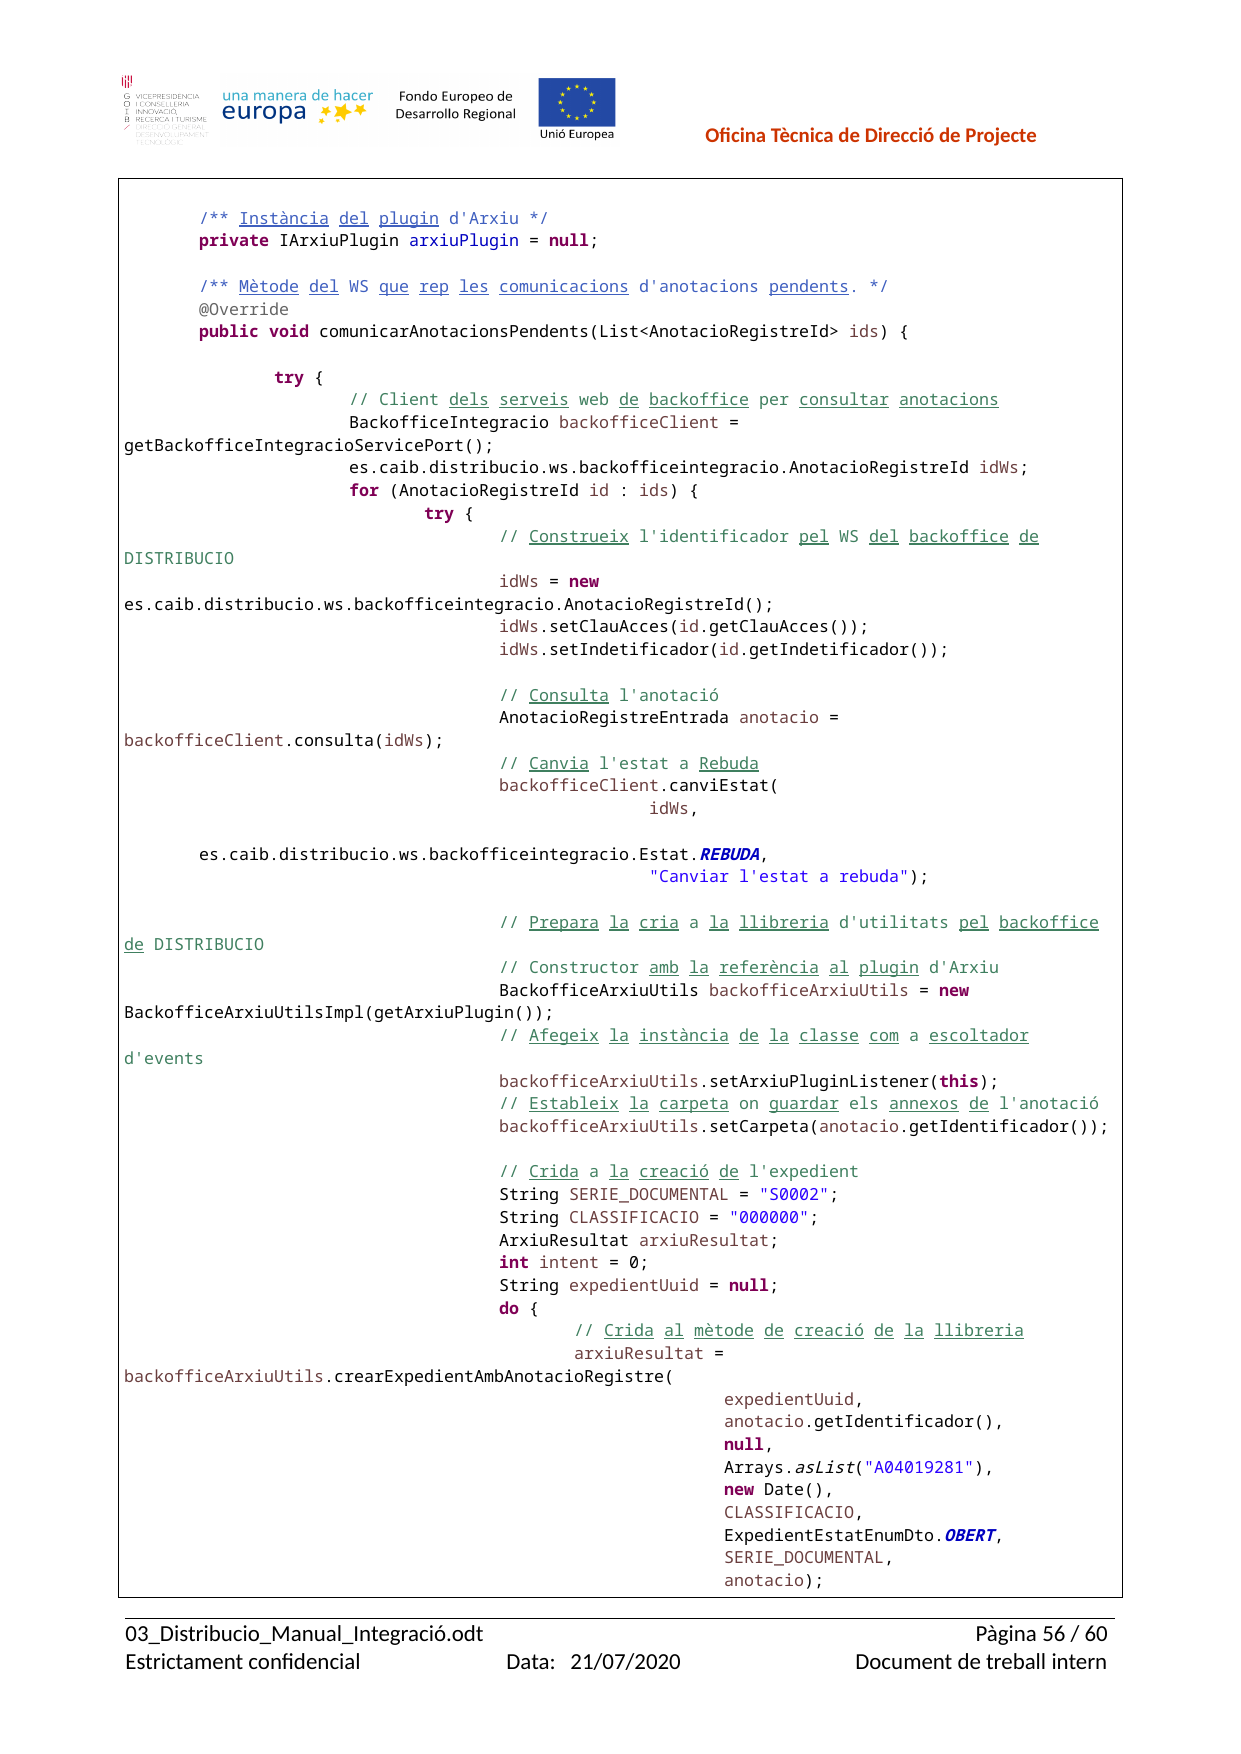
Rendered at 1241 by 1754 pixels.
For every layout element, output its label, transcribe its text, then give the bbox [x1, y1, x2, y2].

picture [118, 73, 213, 147]
picture [219, 73, 621, 147]
table_header /** Instància del plugin d'Arxiu */ private IArxiuPlugin arxiuPlugin = null; /** Mètode del WS que rep les comunicacions d'anotacions pendents. */ @Override public void comunicarAnotacionsPendents(List<AnotacioRegistreId> ids) { try { // Client dels serveis web de backoffice per consultar anotacions BackofficeIntegracio backofficeClient = getBackofficeIntegracioServicePort(); es.caib.distribucio.ws.backofficeintegracio.AnotacioRegistreId idWs; for (AnotacioRegistreId id : ids) { try { // Construeix l'identificador pel WS del backoffice de DISTRIBUCIO idWs = new es.caib.distribucio.ws.backofficeintegracio.AnotacioRegistreId(); idWs.setClauAcces(id.getClauAcces()); idWs.setIndetificador(id.getIndetificador()); // Consulta l'anotació AnotacioRegistreEntrada anotacio = backofficeClient.consulta(idWs); // Canvia l'estat a Rebuda backofficeClient.canviEstat( idWs, es.caib.distribucio.ws.backofficeintegracio.Estat.REBUDA, "Canviar l'estat a rebuda"); // Prepara la cria a la llibreria d'utilitats pel backoffice de DISTRIBUCIO // Constructor amb la referència al plugin d'Arxiu BackofficeArxiuUtils backofficeArxiuUtils = new BackofficeArxiuUtilsImpl(getArxiuPlugin()); // Afegeix la instància de la classe com a escoltador d'events backofficeArxiuUtils.setArxiuPluginListener(this); // Estableix la carpeta on guardar els annexos de l'anotació backofficeArxiuUtils.setCarpeta(anotacio.getIdentificador()); // Crida a la creació de l'expedient String SERIE_DOCUMENTAL = "S0002"; String CLASSIFICACIO = "000000"; ArxiuResultat arxiuResultat; int intent = 0; String expedientUuid = null; do { // Crida al mètode de creació de la llibreria arxiuResultat = backofficeArxiuUtils.crearExpedientAmbAnotacioRegistre( expedientUuid, anotacio.getIdentificador(), null, Arrays.asList("A04019281"), new Date(), CLASSIFICACIO, ExpedientEstatEnumDto.OBERT, SERIE_DOCUMENTAL, anotacio); [119, 179, 1122, 1597]
